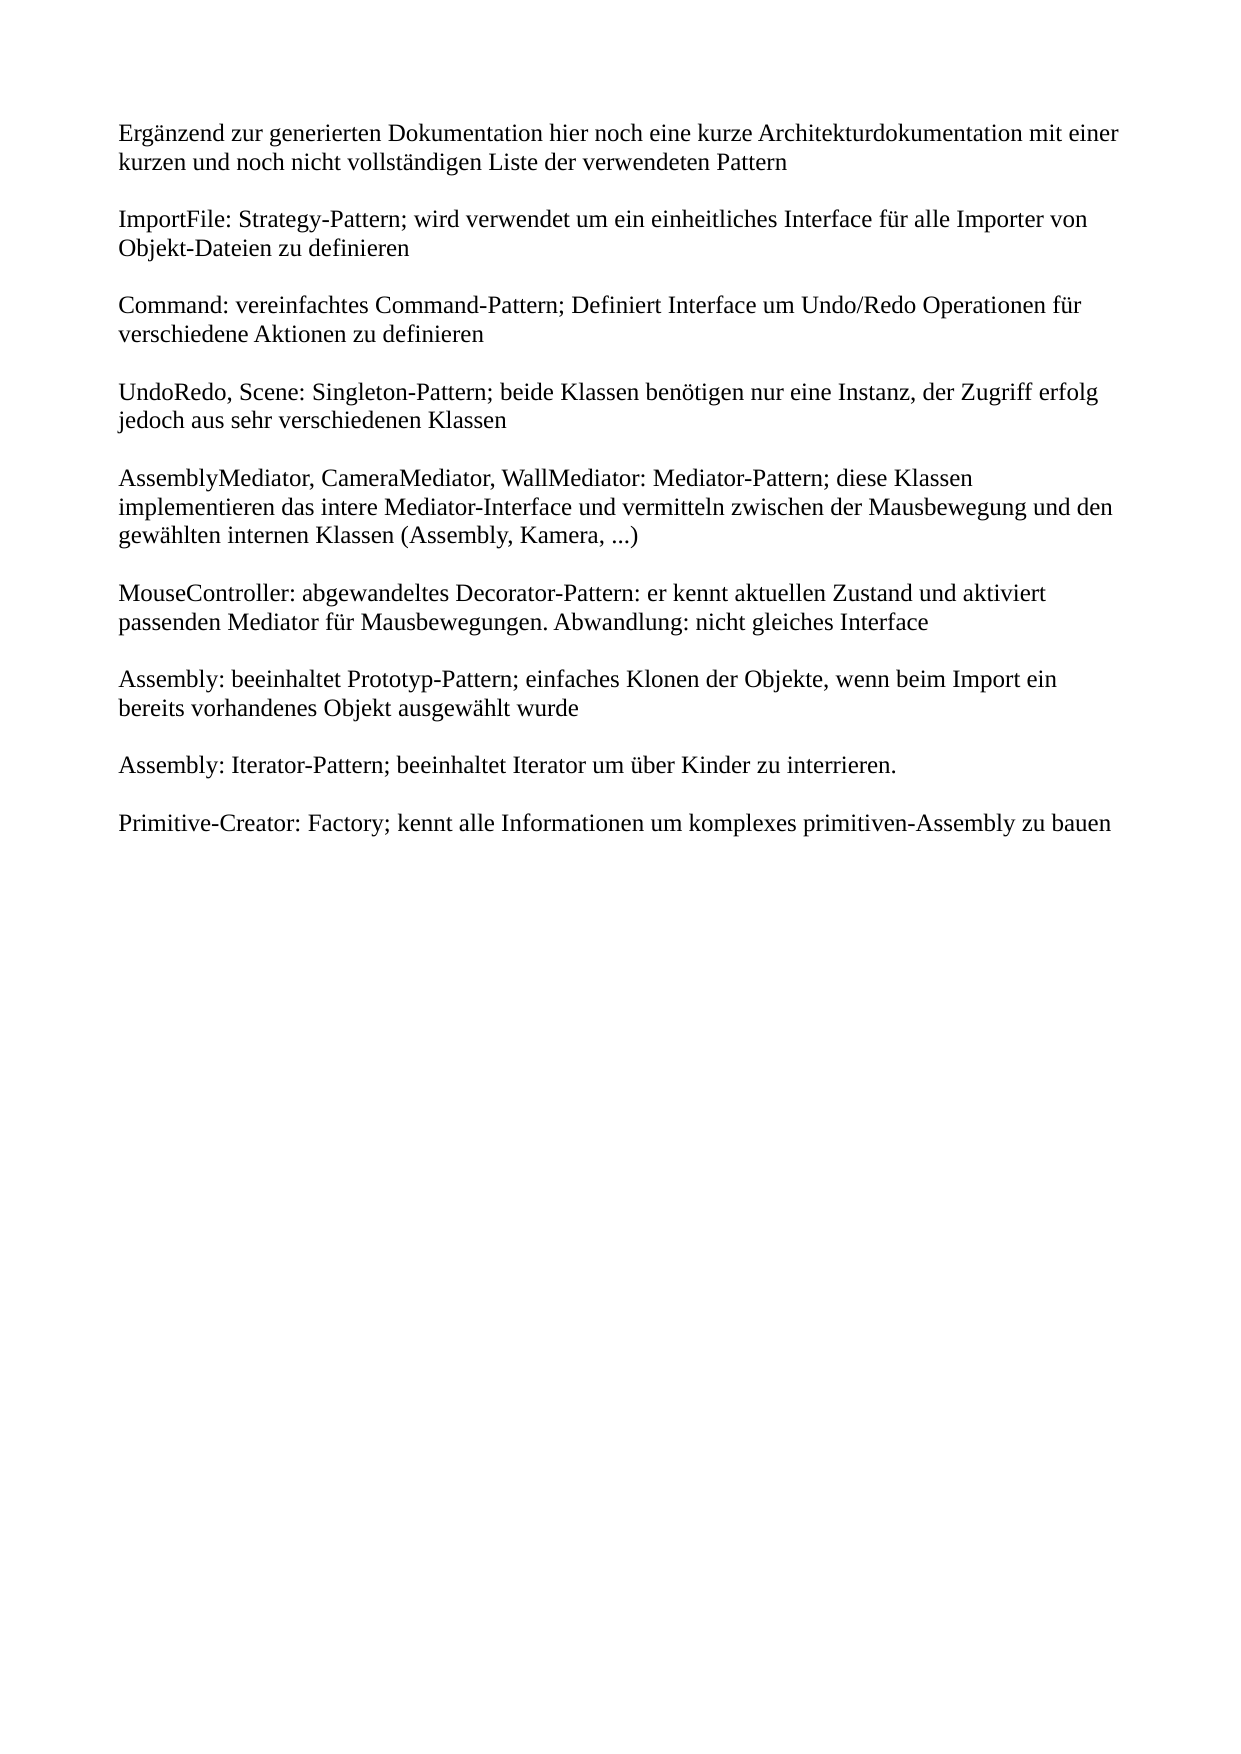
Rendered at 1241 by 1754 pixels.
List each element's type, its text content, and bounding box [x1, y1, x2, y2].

text AssemblyMediator, CameraMediator, WallMediator: Mediator-Pattern; diese Klassen implementieren das intere Mediator-Interface und vermitteln zwischen der Mausbewegung und den gewählten internen Klassen (Assembly, Kamera, ...) [118, 463, 1122, 549]
text ImportFile: Strategy-Pattern; wird verwendet um ein einheitliches Interface für alle Importer von Objekt-Dateien zu definieren [118, 204, 1122, 262]
text Command: vereinfachtes Command-Pattern; Definiert Interface um Undo/Redo Operationen für verschiedene Aktionen zu definieren [118, 291, 1122, 348]
text UndoRedo, Scene: Singleton-Pattern; beide Klassen benötigen nur eine Instanz, der Zugriff erfolg jedoch aus sehr verschiedenen Klassen [118, 377, 1122, 434]
text Primitive-Creator: Factory; kennt alle Informationen um komplexes primitiven-Assembly zu bauen [118, 808, 1122, 837]
text MouseController: abgewandeltes Decorator-Pattern: er kennt aktuellen Zustand und aktiviert passenden Mediator für Mausbewegungen. Abwandlung: nicht gleiches Interface [118, 578, 1122, 636]
text Ergänzend zur generierten Dokumentation hier noch eine kurze Architekturdokumentation mit einer kurzen und noch nicht vollständigen Liste der verwendeten Pattern [118, 118, 1122, 176]
text Assembly: Iterator-Pattern; beeinhaltet Iterator um über Kinder zu interrieren. [118, 751, 1122, 779]
text Assembly: beeinhaltet Prototyp-Pattern; einfaches Klonen der Objekte, wenn beim Import ein bereits vorhandenes Objekt ausgewählt wurde [118, 664, 1122, 722]
